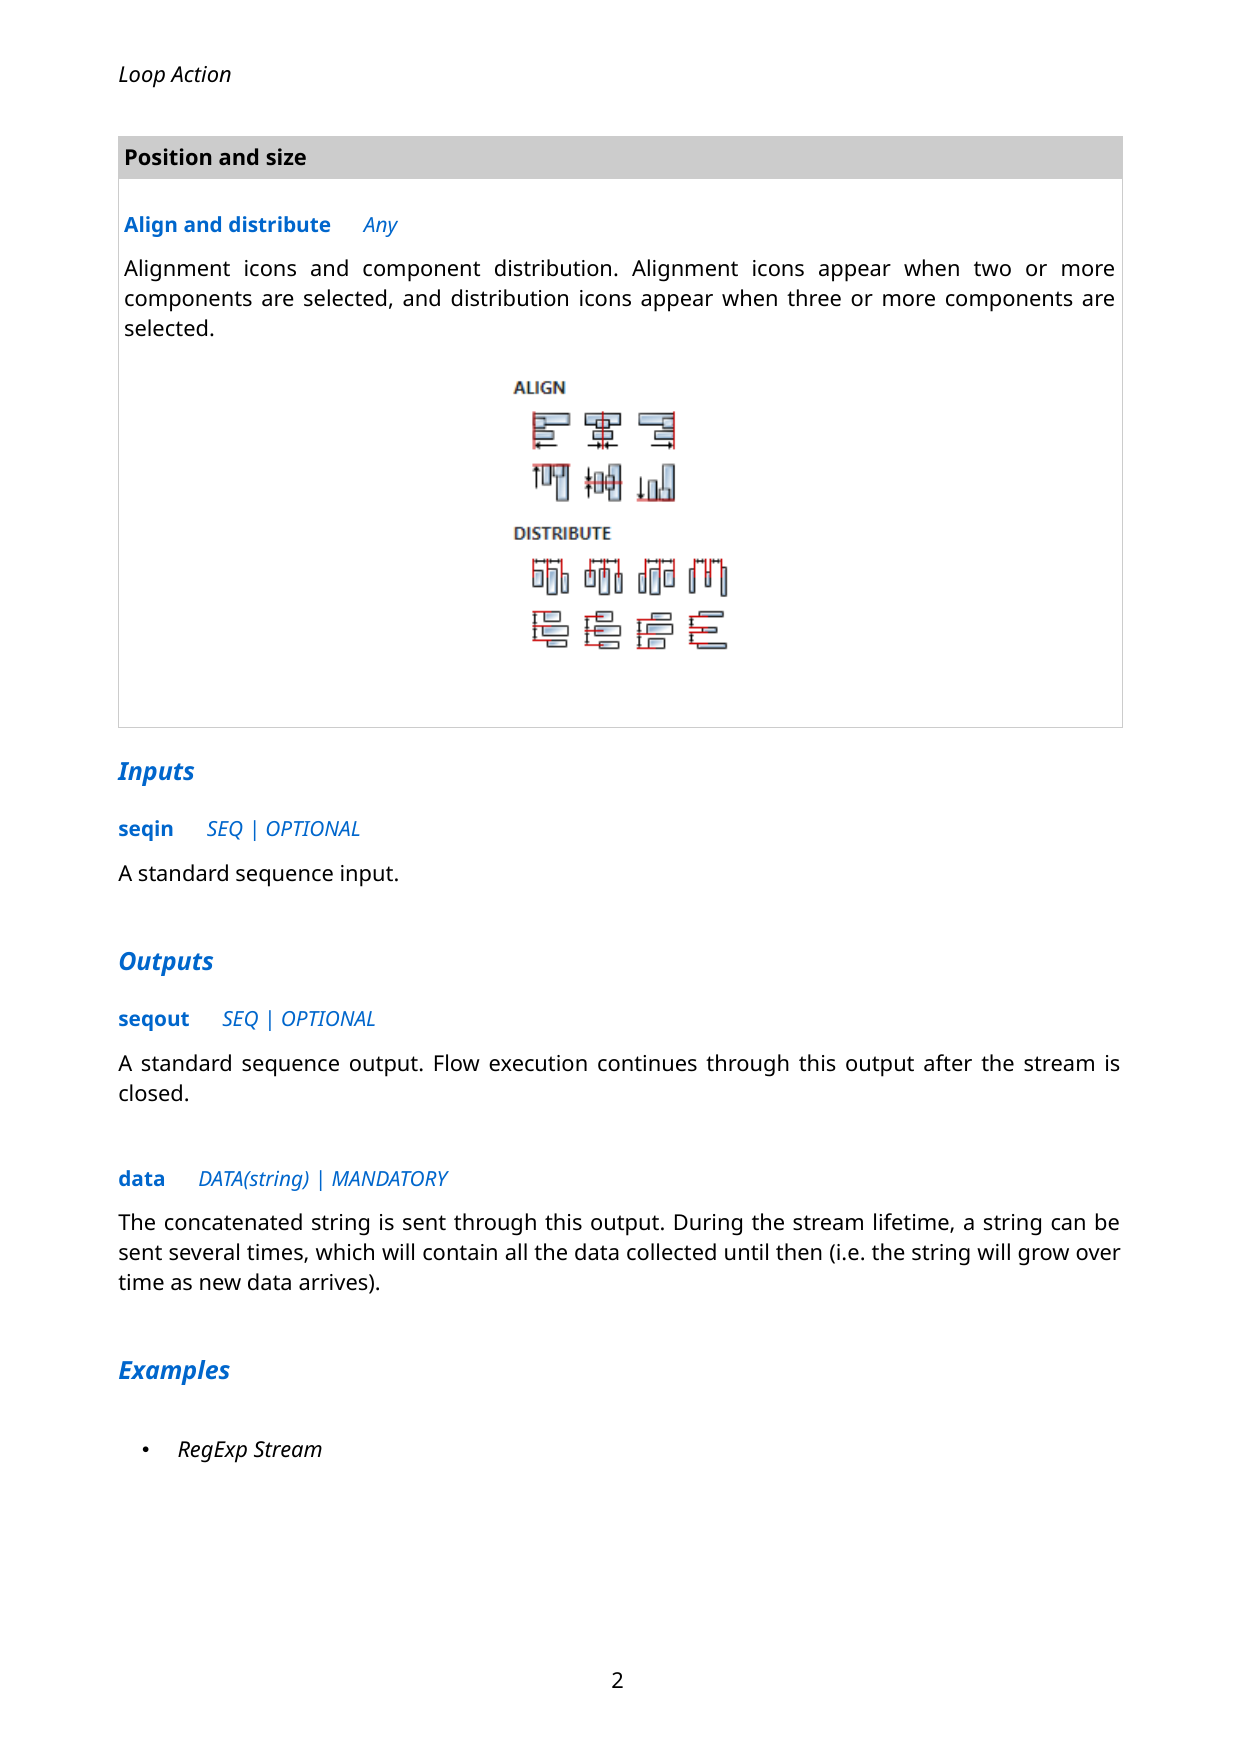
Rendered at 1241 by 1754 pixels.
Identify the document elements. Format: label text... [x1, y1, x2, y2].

picture [490, 372, 750, 662]
list RegExp Stream [142, 1434, 1110, 1464]
subtitle Inputs [118, 754, 1122, 788]
table_header Position and size [119, 137, 1122, 178]
subtitle data DATA(string) | MANDATORY [118, 1164, 1122, 1192]
text A standard sequence output. Flow execution continues through this output after the stream is closed. [118, 1048, 1122, 1107]
table_cell Align and distribute Any Alignment icons and component distribution. Alignment icons appear when two or more components are selected, and distribution icons appear when three or more components are selected. [119, 179, 1122, 372]
subtitle Outputs [118, 944, 1122, 978]
table_cell [119, 373, 1122, 727]
text The concatenated string is sent through this output. During the stream lifetime, a string can be sent several times, which will contain all the data collected until then (i.e. the string will grow over time as new data arrives). [118, 1207, 1122, 1296]
subtitle seqin SEQ | OPTIONAL [118, 814, 1122, 843]
subtitle seqout SEQ | OPTIONAL [118, 1004, 1122, 1033]
subtitle Examples [118, 1353, 1122, 1387]
text A standard sequence input. [118, 858, 1122, 887]
